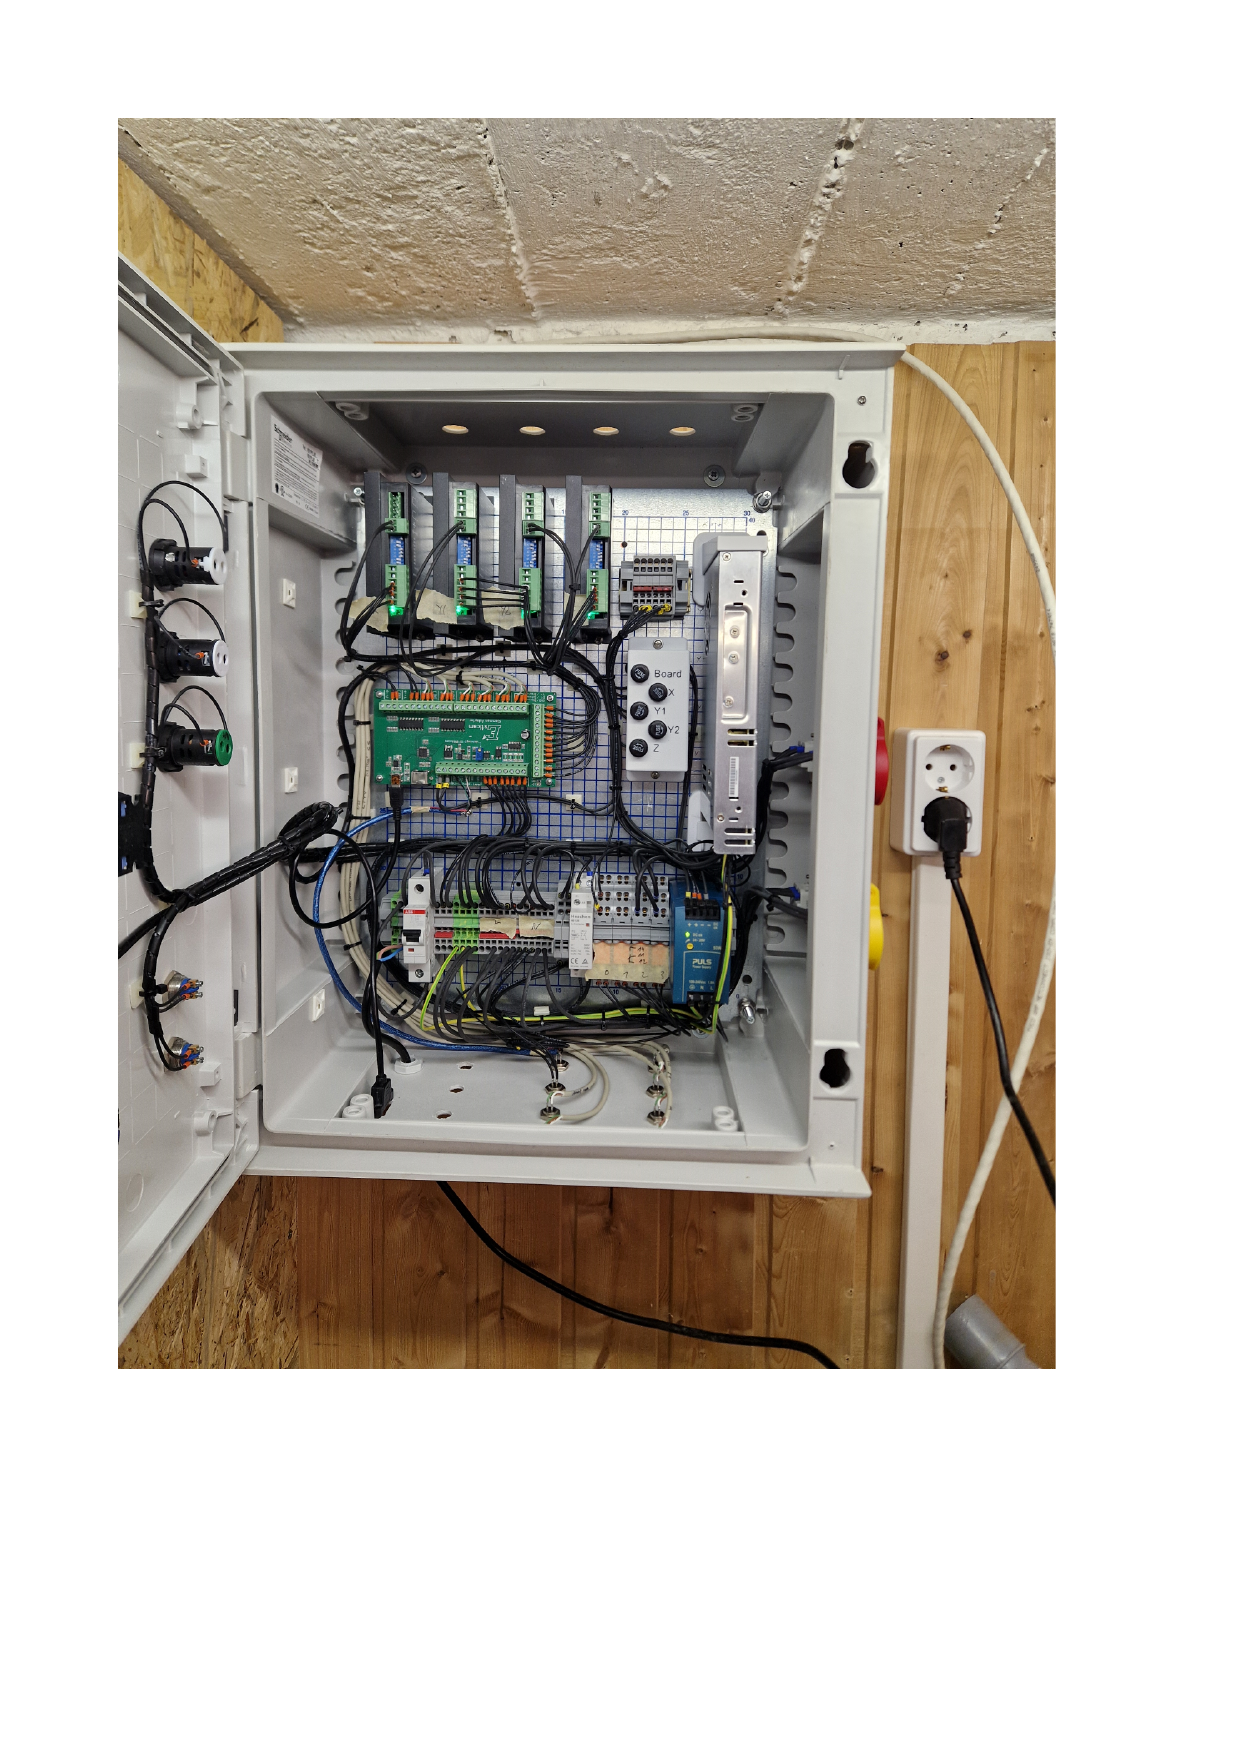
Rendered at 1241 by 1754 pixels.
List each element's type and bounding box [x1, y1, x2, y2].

picture [118, 118, 1056, 1369]
